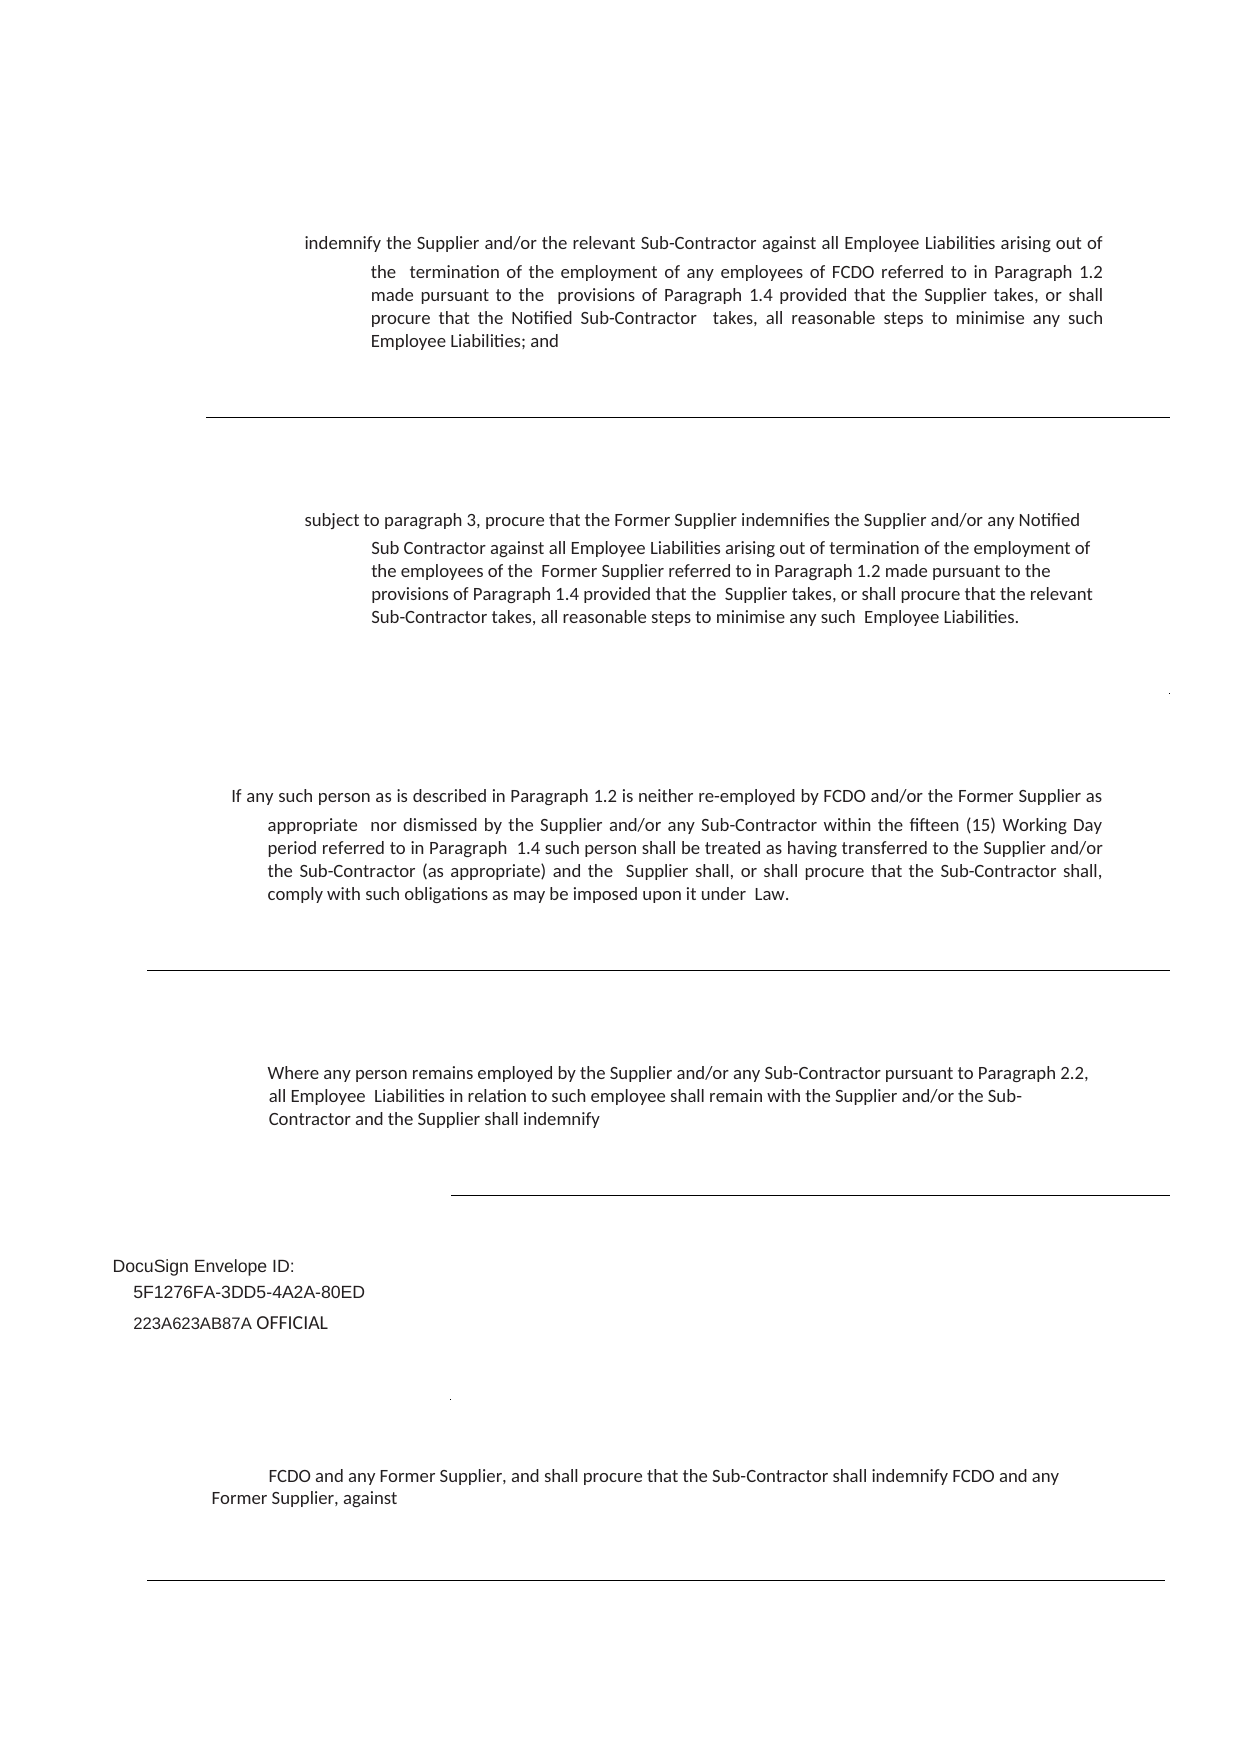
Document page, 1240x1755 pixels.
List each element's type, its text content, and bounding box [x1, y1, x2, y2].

text If any such person as is described in Paragraph 1.2 is neither re-employed by FCDO and/or the Former Supplier as appropriate nor dismissed by the Supplier and/or any Sub-Contractor within the fifteen (15) Working Day period referred to in Paragraph 1.4 such person shall be treated as having transferred to the Supplier and/or the Sub-Contractor (as appropriate) and the Supplier shall, or shall procure that the Sub-Contractor shall, comply with such obligations as may be imposed upon it under Law. [148, 720, 1169, 969]
text Where any person remains employed by the Supplier and/or any Sub-Contractor pursuant to Paragraph 2.2, all Employee Liabilities in relation to such employee shall remain with the Supplier and/or the Sub-Contractor and the Supplier shall indemnify [204, 997, 1169, 1194]
text FCDO and any Former Supplier, and shall procure that the Sub-Contractor shall indemnify FCDO and any Former Supplier, against [147, 1401, 1164, 1579]
text indemnify the Supplier and/or the relevant Sub-Contractor against all Employee Liabilities arising out of the termination of the employment of any employees of FCDO referred to in Paragraph 1.2 made pursuant to the provisions of Paragraph 1.4 provided that the Supplier takes, or shall procure that the Notified Sub-Contractor takes, all reasonable steps to minimise any such Employee Liabilities; and [207, 168, 1169, 416]
text subject to paragraph 3, procure that the Former Supplier indemnifies the Supplier and/or any Notified Sub Contractor against all Employee Liabilities arising out of termination of the employment of the employees of the Former Supplier referred to in Paragraph 1.2 made pursuant to the provisions of Paragraph 1.4 provided that the Supplier takes, or shall procure that the relevant Sub-Contractor takes, all reasonable steps to minimise any such Employee Liabilities. [207, 444, 1169, 693]
text DocuSign Envelope ID: 5F1276FA-3DD5-4A2A-80ED 223A623AB87A OFFICIAL [49, 1196, 450, 1399]
